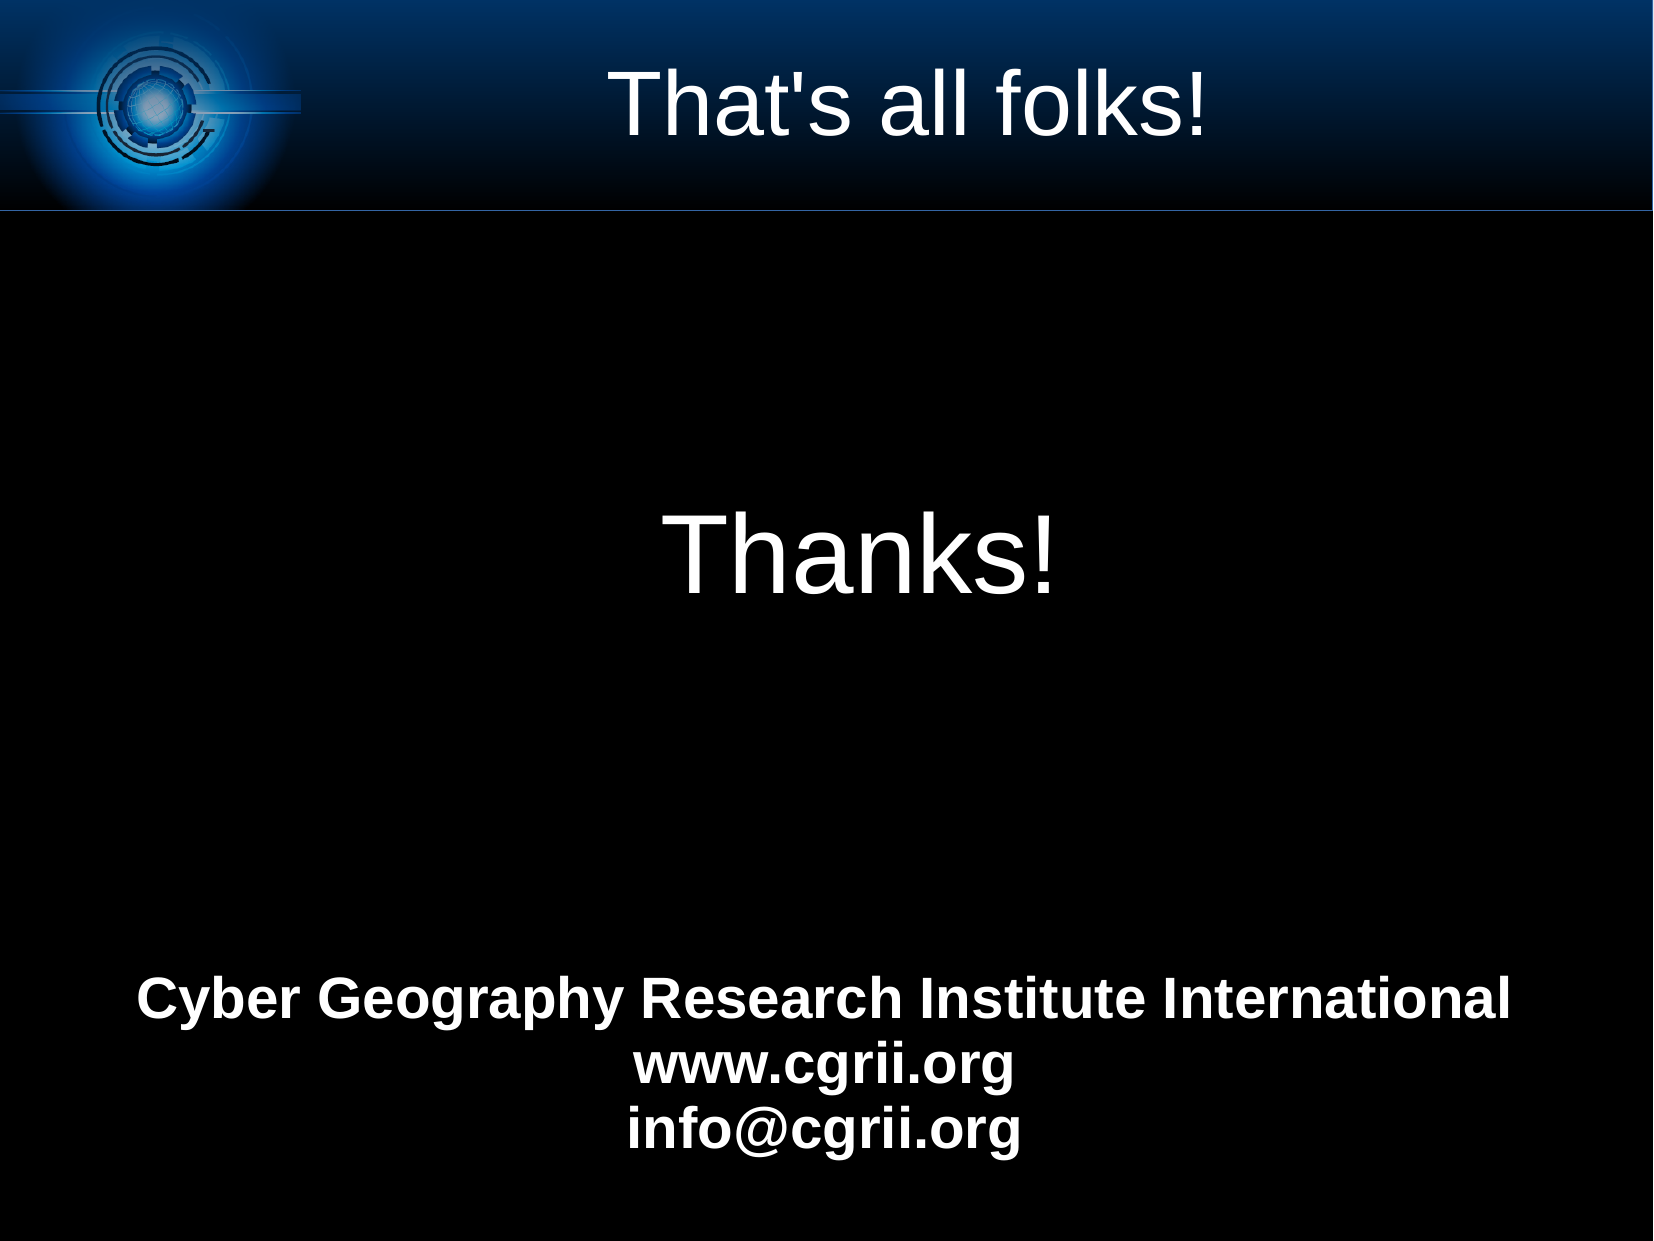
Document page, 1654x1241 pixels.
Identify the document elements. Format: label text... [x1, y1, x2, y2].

title Cyber Geography Research Institute International www.cgrii.org info@cgrii.org [45, 965, 1606, 1162]
list Thanks! [81, 492, 1569, 643]
title That's all folks! [165, 0, 1653, 208]
picture [0, 88, 301, 210]
